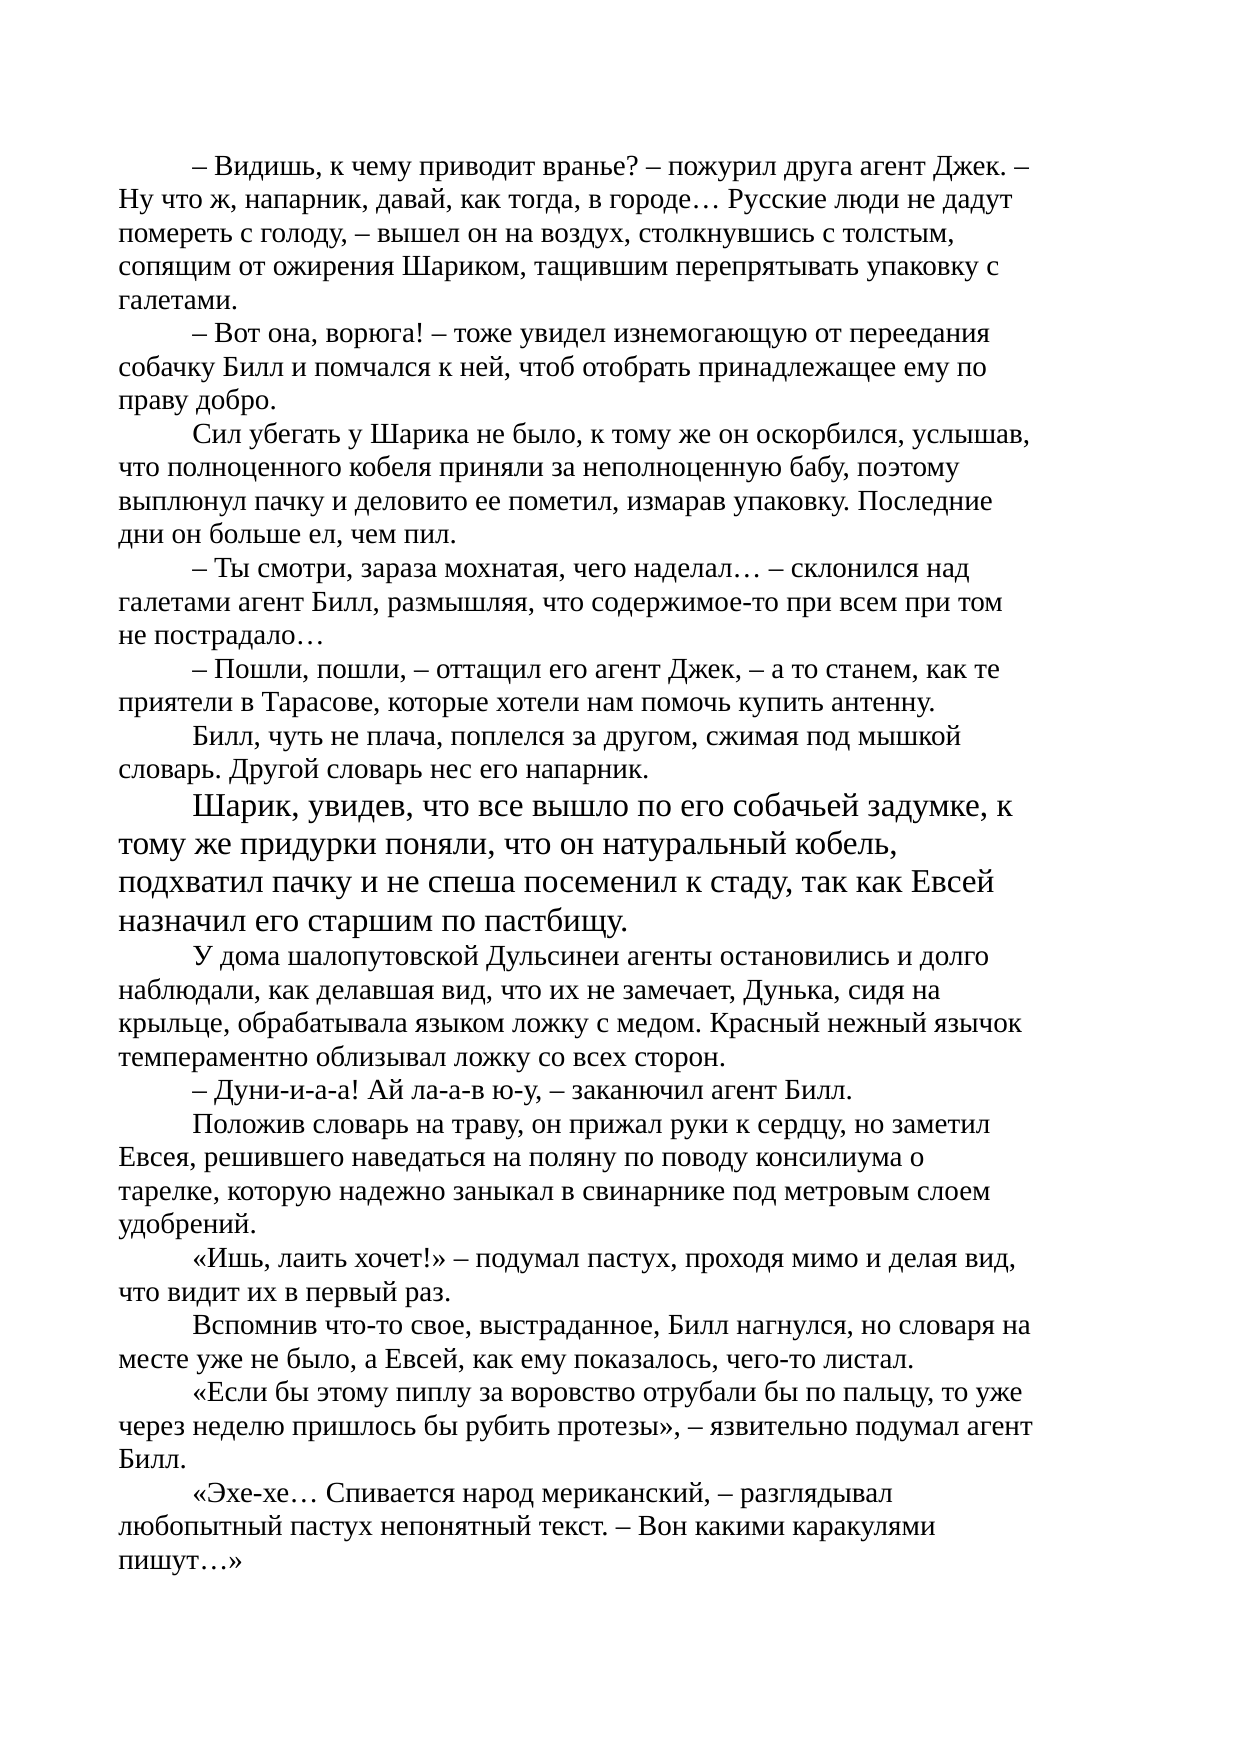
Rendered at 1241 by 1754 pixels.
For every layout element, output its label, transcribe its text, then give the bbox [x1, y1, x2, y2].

text – Дуни-и-а-а! Ай ла-а-в ю-у, – заканючил агент Билл. [118, 1072, 1033, 1106]
text «Если бы этому пиплу за воровство отрубали бы по пальцу, то уже через неделю пришлось бы рубить протезы», – язвительно подумал агент Билл. [118, 1374, 1033, 1475]
text У дома шалопутовской Дульсинеи агенты остановились и долго наблюдали, как делавшая вид, что их не замечает, Дунька, сидя на крыльце, обрабатывала языком ложку с медом. Красный нежный язычок темпераментно облизывал ложку со всех сторон. [118, 938, 1033, 1072]
text «Ишь, лаить хочет!» – подумал пастух, проходя мимо и делая вид, что видит их в первый раз. [118, 1240, 1033, 1307]
text Билл, чуть не плача, поплелся за другом, сжимая под мышкой словарь. Другой словарь нес его напарник. [118, 718, 1033, 785]
text Сил убегать у Шарика не было, к тому же он оскорбился, услышав, что полноценного кобеля приняли за неполноценную бабу, поэтому выплюнул пачку и деловито ее пометил, измарав упаковку. Последние дни он больше ел, чем пил. [118, 416, 1033, 550]
text Шарик, увидев, что все вышло по его собачьей задумке, к тому же придурки поняли, что он натуральный кобель, подхватил пачку и не спеша посеменил к стаду, так как Евсей назначил его старшим по пастбищу. [118, 785, 1033, 938]
text Положив словарь на траву, он прижал руки к сердцу, но заметил Евсея, решившего наведаться на поляну по поводу консилиума о тарелке, которую надежно заныкал в свинарнике под метровым слоем удобрений. [118, 1106, 1033, 1240]
text – Пошли, пошли, – оттащил его агент Джек, – а то станем, как те приятели в Тарасове, которые хотели нам помочь купить антенну. [118, 651, 1033, 718]
text – Вот она, ворюга! – тоже увидел изнемогающую от переедания собачку Билл и помчался к ней, чтоб отобрать принадлежащее ему по праву добро. [118, 315, 1033, 416]
text «Эхе-хе… Спивается народ мериканский, – разглядывал любопытный пастух непонятный текст. – Вон какими каракулями пишут…» [118, 1475, 1033, 1576]
text Вспомнив что-то свое, выстраданное, Билл нагнулся, но словаря на месте уже не было, а Евсей, как ему показалось, чего-то листал. [118, 1307, 1033, 1374]
text – Видишь, к чему приводит вранье? – пожурил друга агент Джек. – Ну что ж, напарник, давай, как тогда, в городе… Русские люди не дадут помереть с голоду, – вышел он на воздух, столкнувшись с толстым, сопящим от ожирения Шариком, тащившим перепрятывать упаковку с галетами. [118, 148, 1033, 315]
text – Ты смотри, зараза мохнатая, чего наделал… – склонился над галетами агент Билл, размышляя, что содержимое-то при всем при том не пострадало… [118, 550, 1033, 651]
